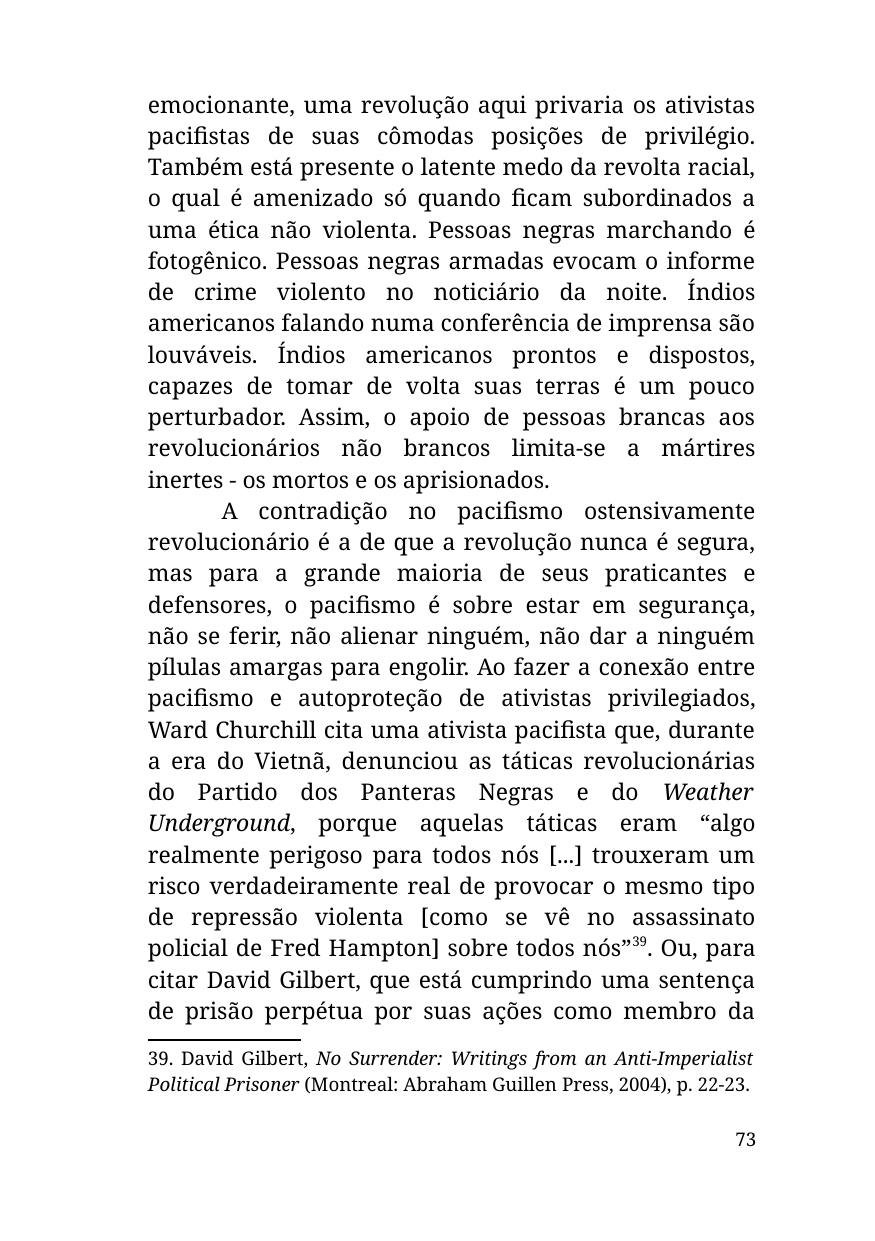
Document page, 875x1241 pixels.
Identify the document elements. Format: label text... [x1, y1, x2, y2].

text A contradição no pacifismo ostensivamente revolucionário é a de que a revolução nunca é segura, mas para a grande maioria de seus praticantes e defensores, o pacifismo é sobre estar em segurança, não se ferir, não alienar ninguém, não dar a ninguém pílulas amargas para engolir. Ao fazer a conexão entre pacifismo e autoproteção de ativistas privilegiados, Ward Churchill cita uma ativista pacifista que, durante a era do Vietnã, denunciou as táticas revolucionárias do Partido dos Panteras Negras e do Weather Underground, porque aquelas táticas eram “algo realmente perigoso para todos nós [...] trouxeram um risco verdadeiramente real de provocar o mesmo tipo de repressão violenta [como se vê no assassinato policial de Fred Hampton] sobre todos nós”. Ou, para citar David Gilbert, que está cumprindo uma sentença de prisão perpétua por suas ações como membro da [148, 495, 756, 1026]
text emocionante, uma revolução aqui privaria os ativistas pacifistas de suas cômodas posições de privilégio. Também está presente o latente medo da revolta racial, o qual é amenizado só quando ficam subordinados a uma ética não violenta. Pessoas negras marchando é fotogênico. Pessoas negras armadas evocam o informe de crime violento no noticiário da noite. Índios americanos falando numa conferência de imprensa são louváveis. Índios americanos prontos e dispostos, capazes de tomar de volta suas terras é um pouco perturbador. Assim, o apoio de pessoas brancas aos revolucionários não brancos limita-se a mártires inertes - os mortos e os aprisionados. [148, 88, 756, 495]
text . David Gilbert, No Surrender: Writings from an Anti-Imperialist Political Prisoner (Montreal: Abraham Guillen Press, 2004), p. 22-23. [148, 1046, 756, 1097]
